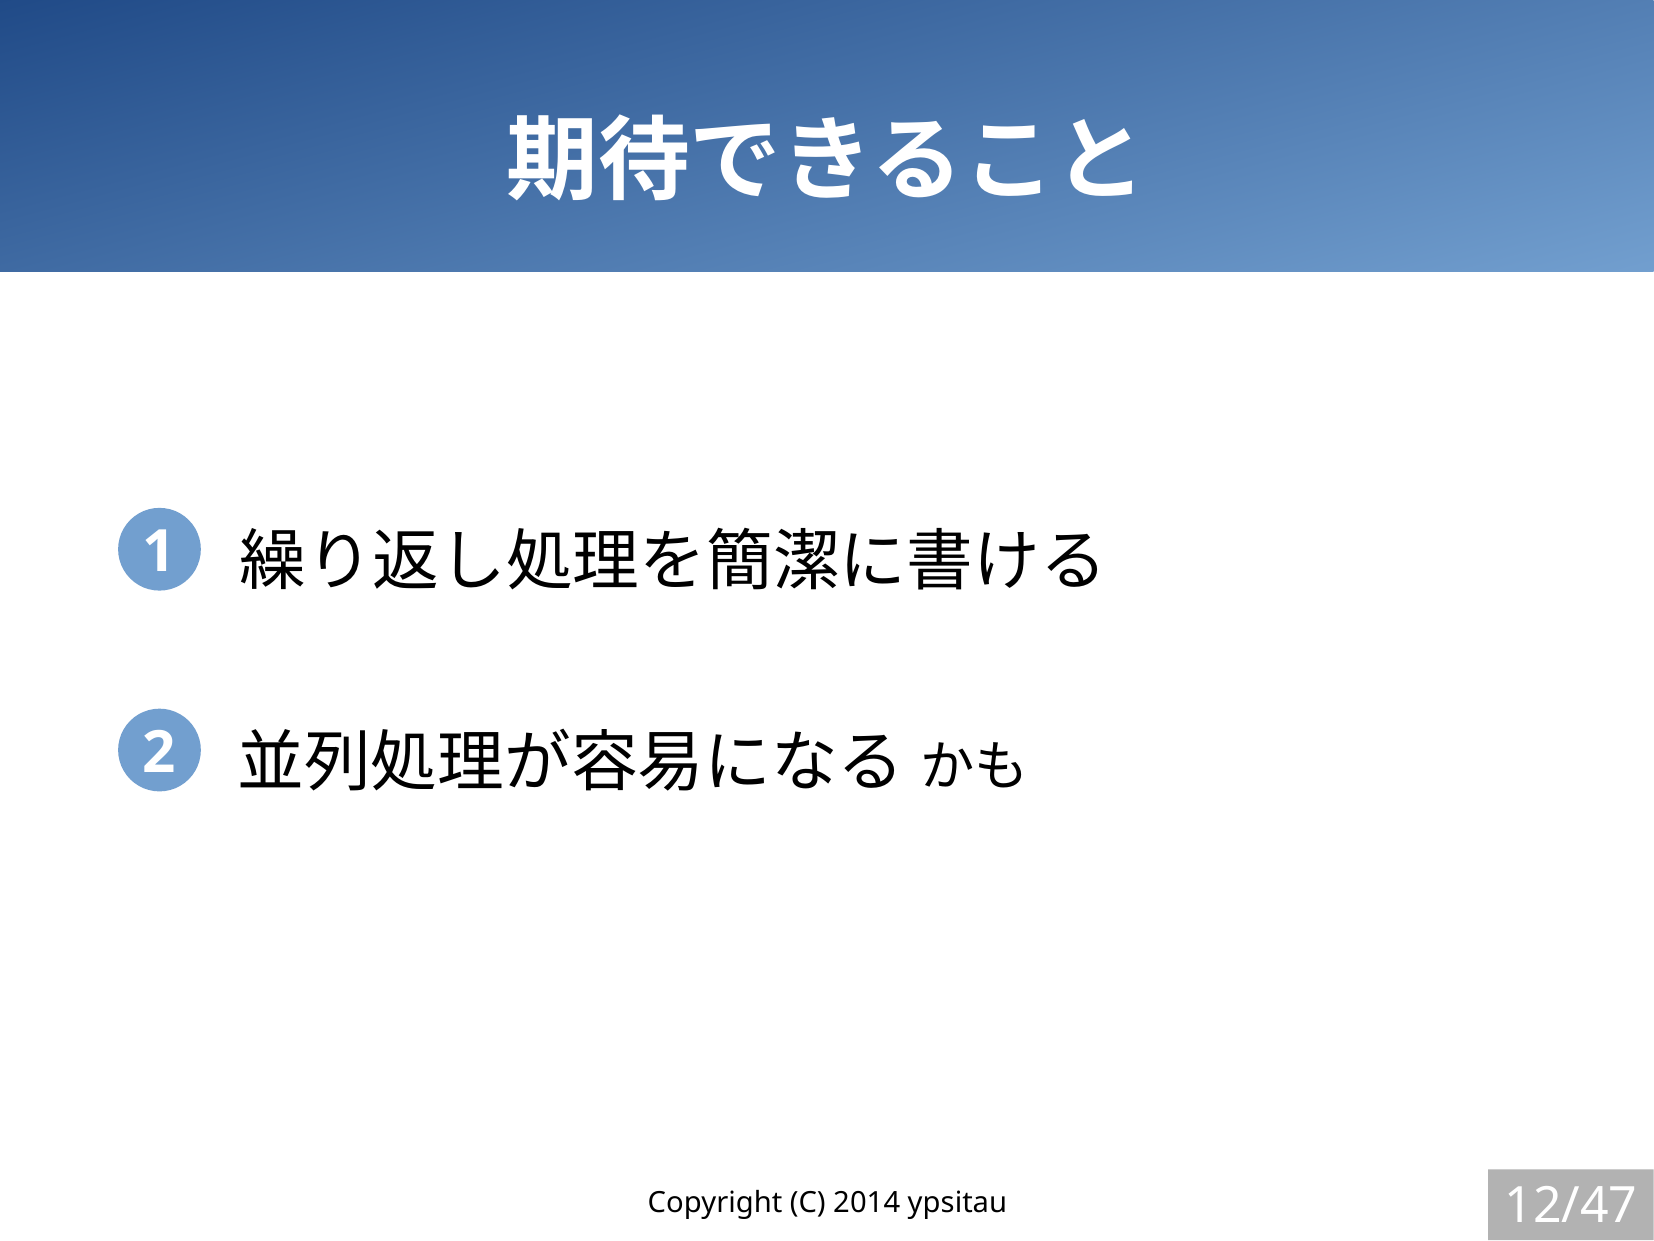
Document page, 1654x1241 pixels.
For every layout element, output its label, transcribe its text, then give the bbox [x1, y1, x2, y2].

text_box 繰り返し処理を簡潔に書ける [224, 499, 1123, 615]
text_box 並列処理が容易になる かも [222, 700, 1052, 815]
text_box 2 [118, 708, 201, 792]
title 期待できること [82, 49, 1571, 257]
text_box 1 [118, 507, 201, 591]
